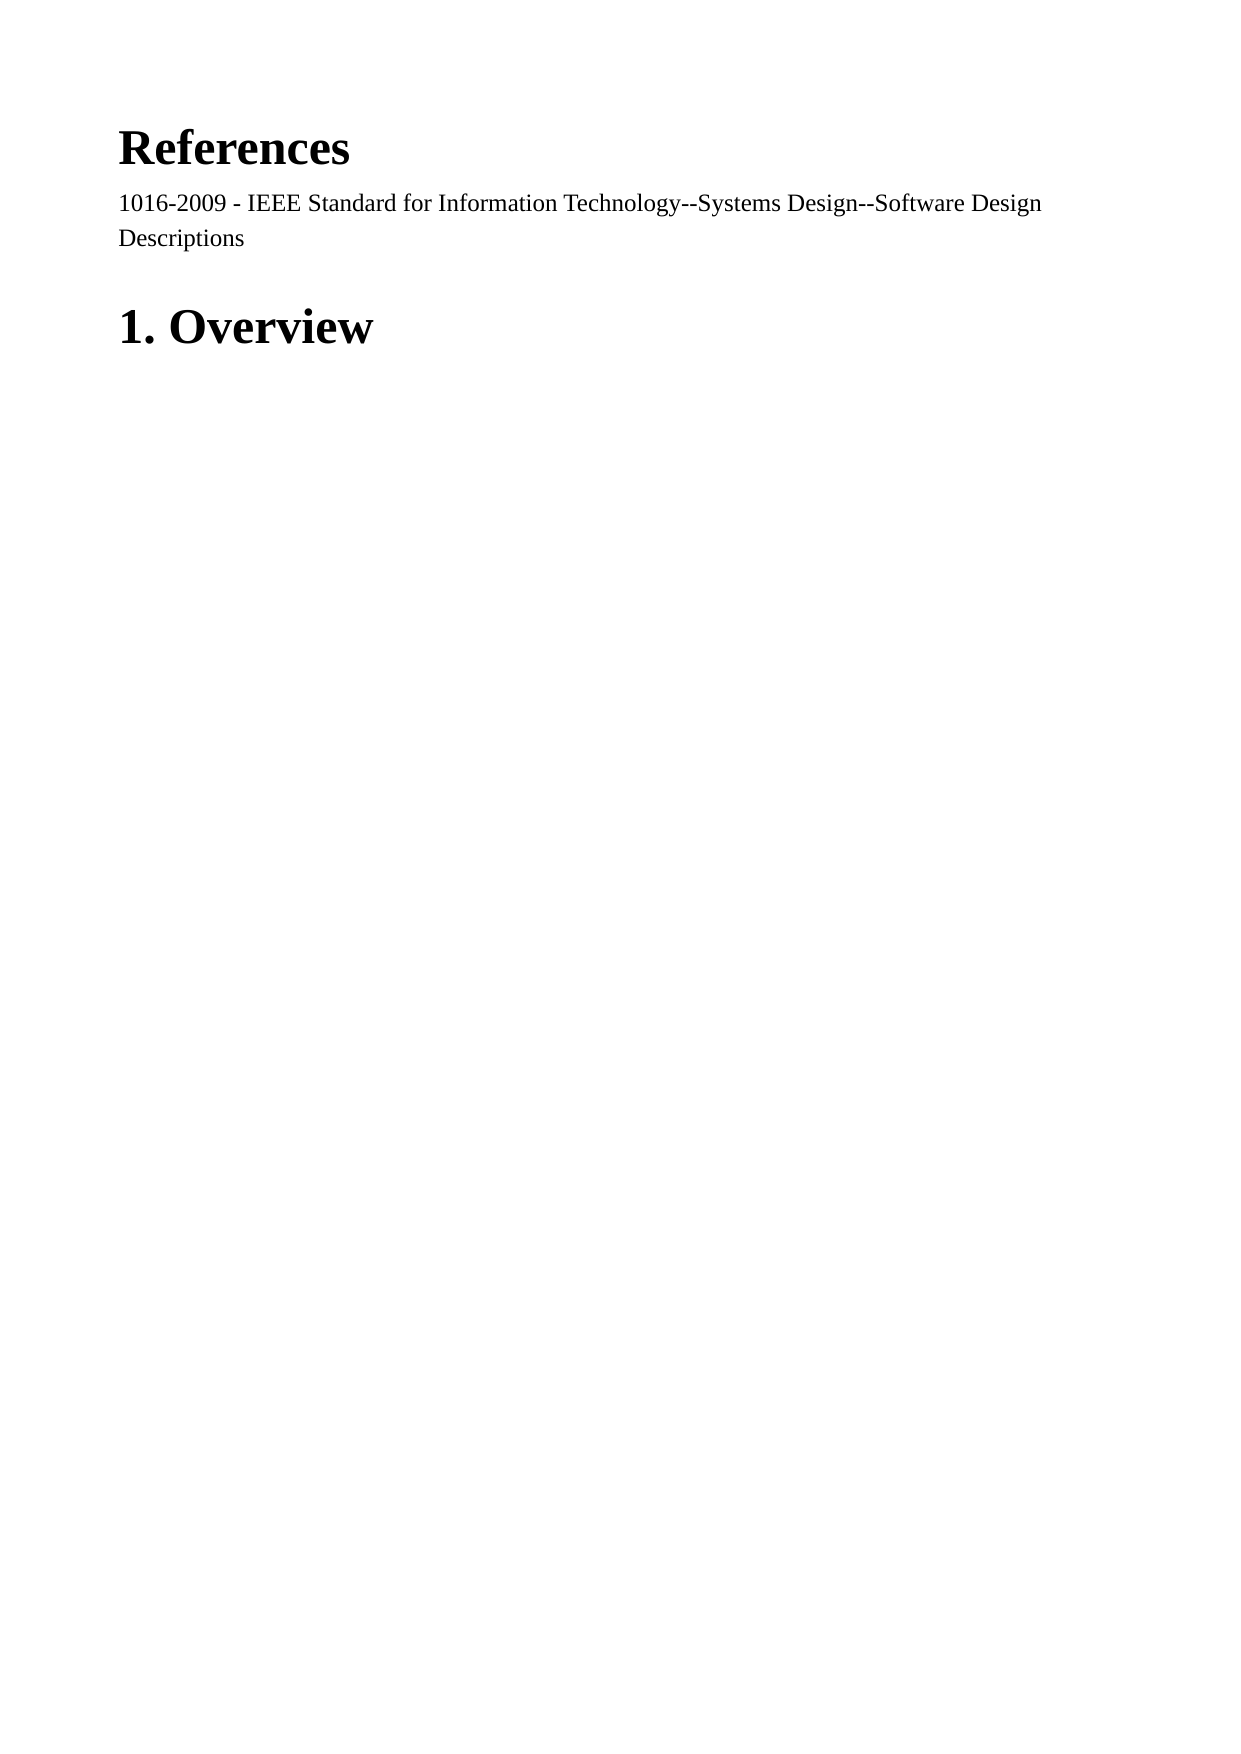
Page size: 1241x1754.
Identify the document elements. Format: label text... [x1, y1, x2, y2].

text 1016-2009 - IEEE Standard for Information Technology--Systems Design--Software Design Descriptions [118, 188, 1122, 251]
subtitle References [118, 118, 1122, 176]
subtitle 1. Overview [118, 297, 1122, 354]
